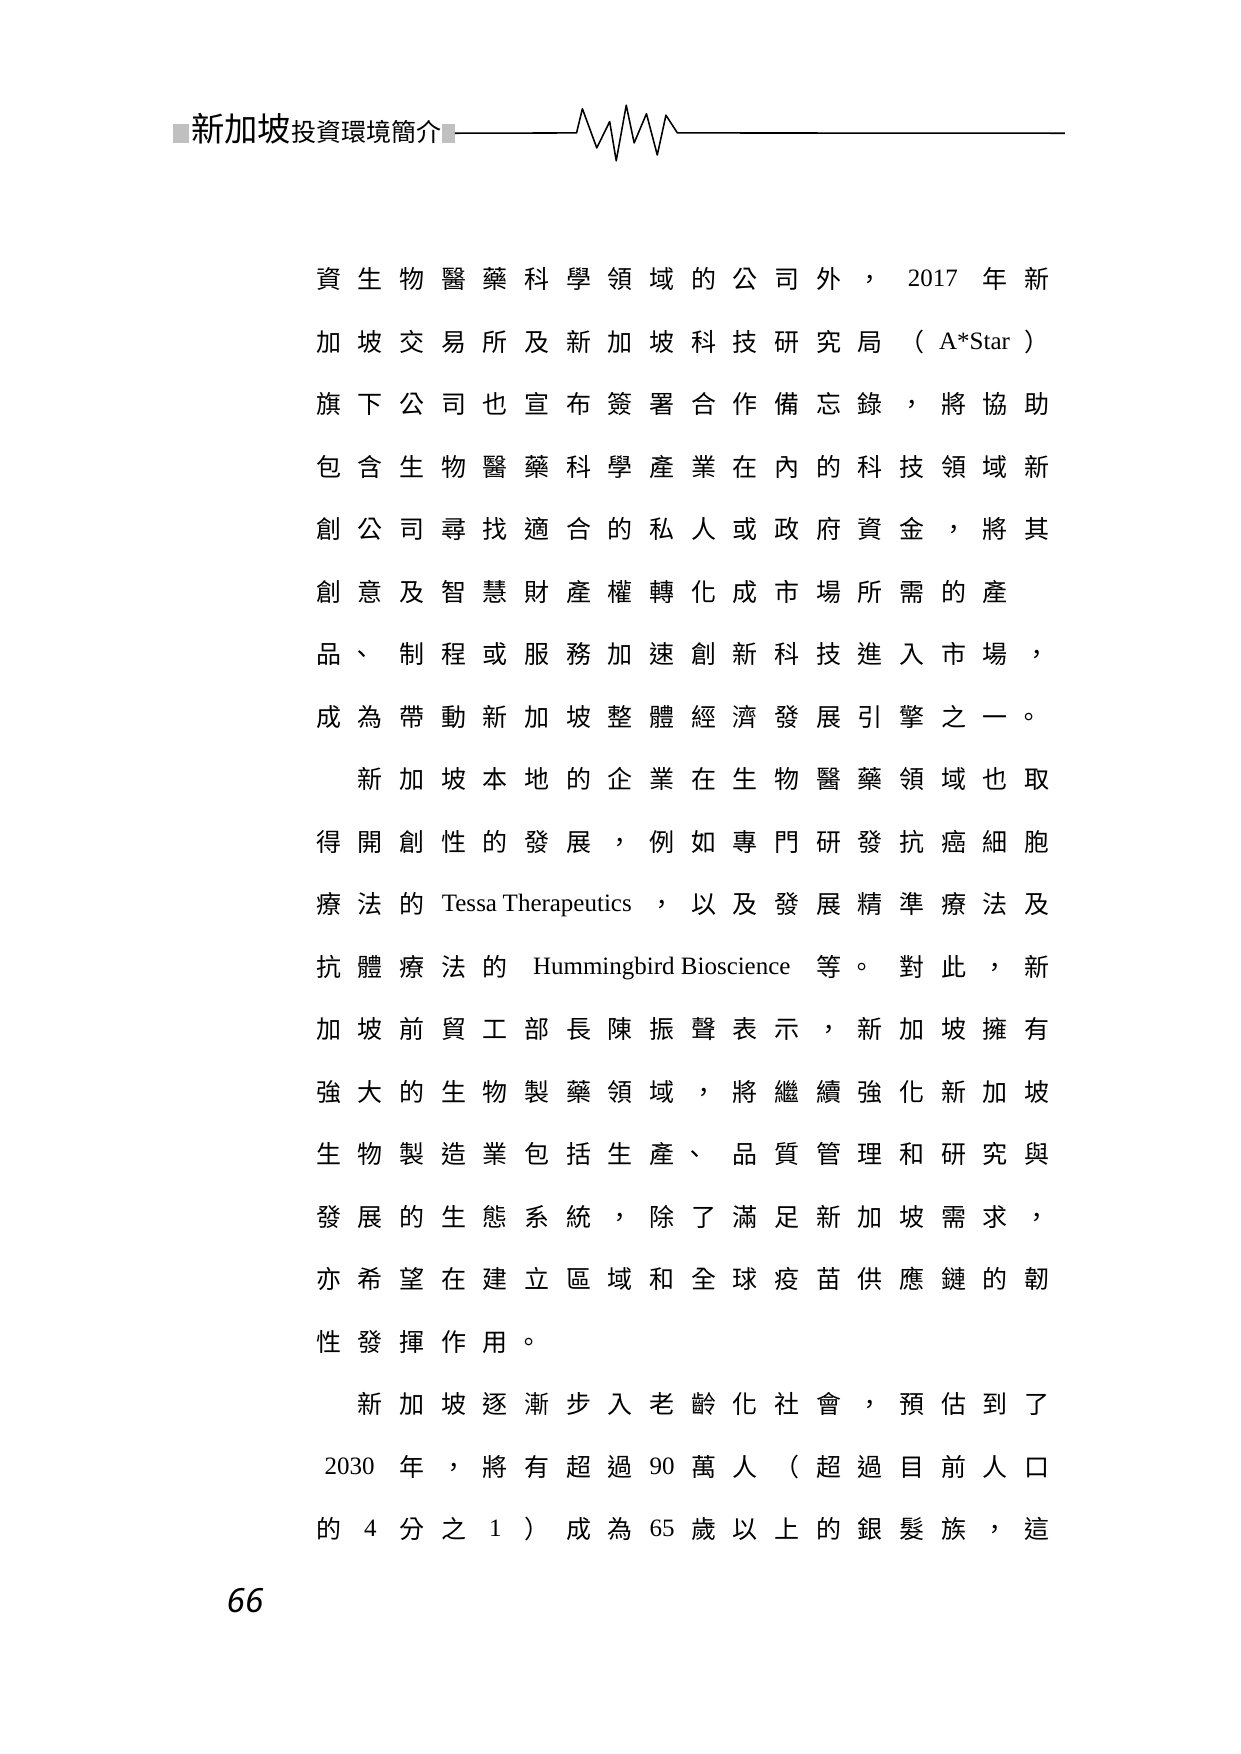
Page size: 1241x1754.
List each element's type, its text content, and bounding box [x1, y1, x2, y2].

text 新加坡逐漸步入老齡化社會，預估到了2030年，將有超過90萬人（超過目前人口的4分之1）成為65歲以上的銀髮族，這 [281, 1361, 1058, 1549]
text 資生物醫藥科學領域的公司外，2017年新加坡交易所及新加坡科技研究局（A*Star）旗下公司也宣布簽署合作備忘錄，將協助包含生物醫藥科學產業在內的科技領域新創公司尋找適合的私人或政府資金，將其創意及智慧財產權轉化成市場所需的產品、制程或服務加速創新科技進入市場，成為帶動新加坡整體經濟發展引擎之一。 [281, 236, 1058, 736]
text 新加坡本地的企業在生物醫藥領域也取得開創性的發展，例如專門研發抗癌細胞療法的Tessa Therapeutics，以及發展精準療法及抗體療法的Hummingbird Bioscience等。對此，新加坡前貿工部長陳振聲表示，新加坡擁有強大的生物製藥領域，將繼續強化新加坡生物製造業包括生產、品質管理和研究與發展的生態系統，除了滿足新加坡需求，亦希望在建立區域和全球疫苗供應鏈的韌性發揮作用。 [281, 736, 1058, 1361]
